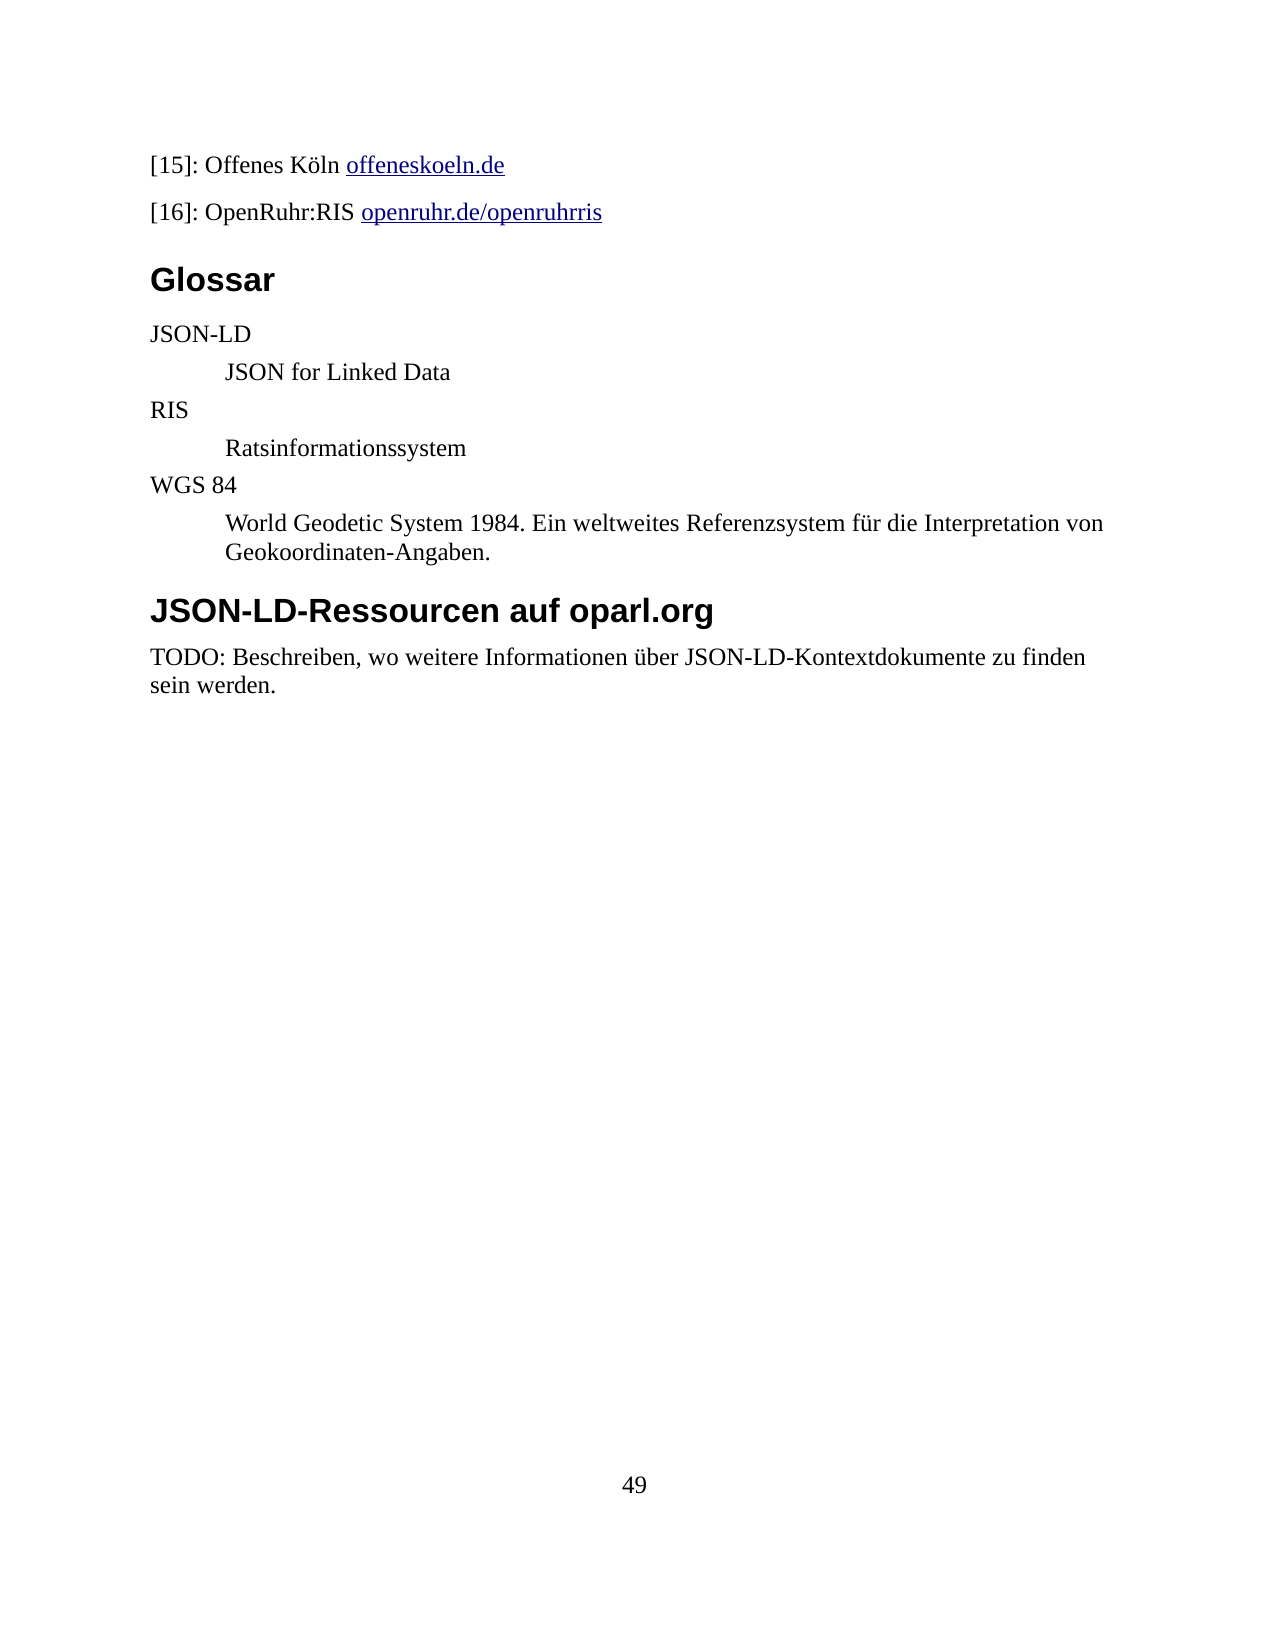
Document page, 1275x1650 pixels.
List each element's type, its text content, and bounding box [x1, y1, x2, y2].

text JSON for Linked Data [225, 357, 1125, 386]
text RIS [150, 395, 1125, 424]
subtitle JSON-LD-Ressourcen auf oparl.org [150, 591, 1125, 629]
text [15]: Offenes Köln offeneskoeln.de [150, 150, 1125, 179]
text WGS 84 [150, 470, 1125, 499]
text JSON-LD [150, 319, 1125, 348]
text Ratsinformationssystem [225, 433, 1125, 461]
text [16]: OpenRuhr:RIS openruhr.de/openruhrris [150, 197, 1125, 225]
text TODO: Beschreiben, wo weitere Informationen über JSON-LD-Kontextdokumente zu finden sein werden. [150, 642, 1125, 699]
text World Geodetic System 1984. Ein weltweites Referenzsystem für die Interpretation von Geokoordinaten-Angaben. [225, 508, 1125, 566]
subtitle Glossar [150, 259, 1125, 298]
